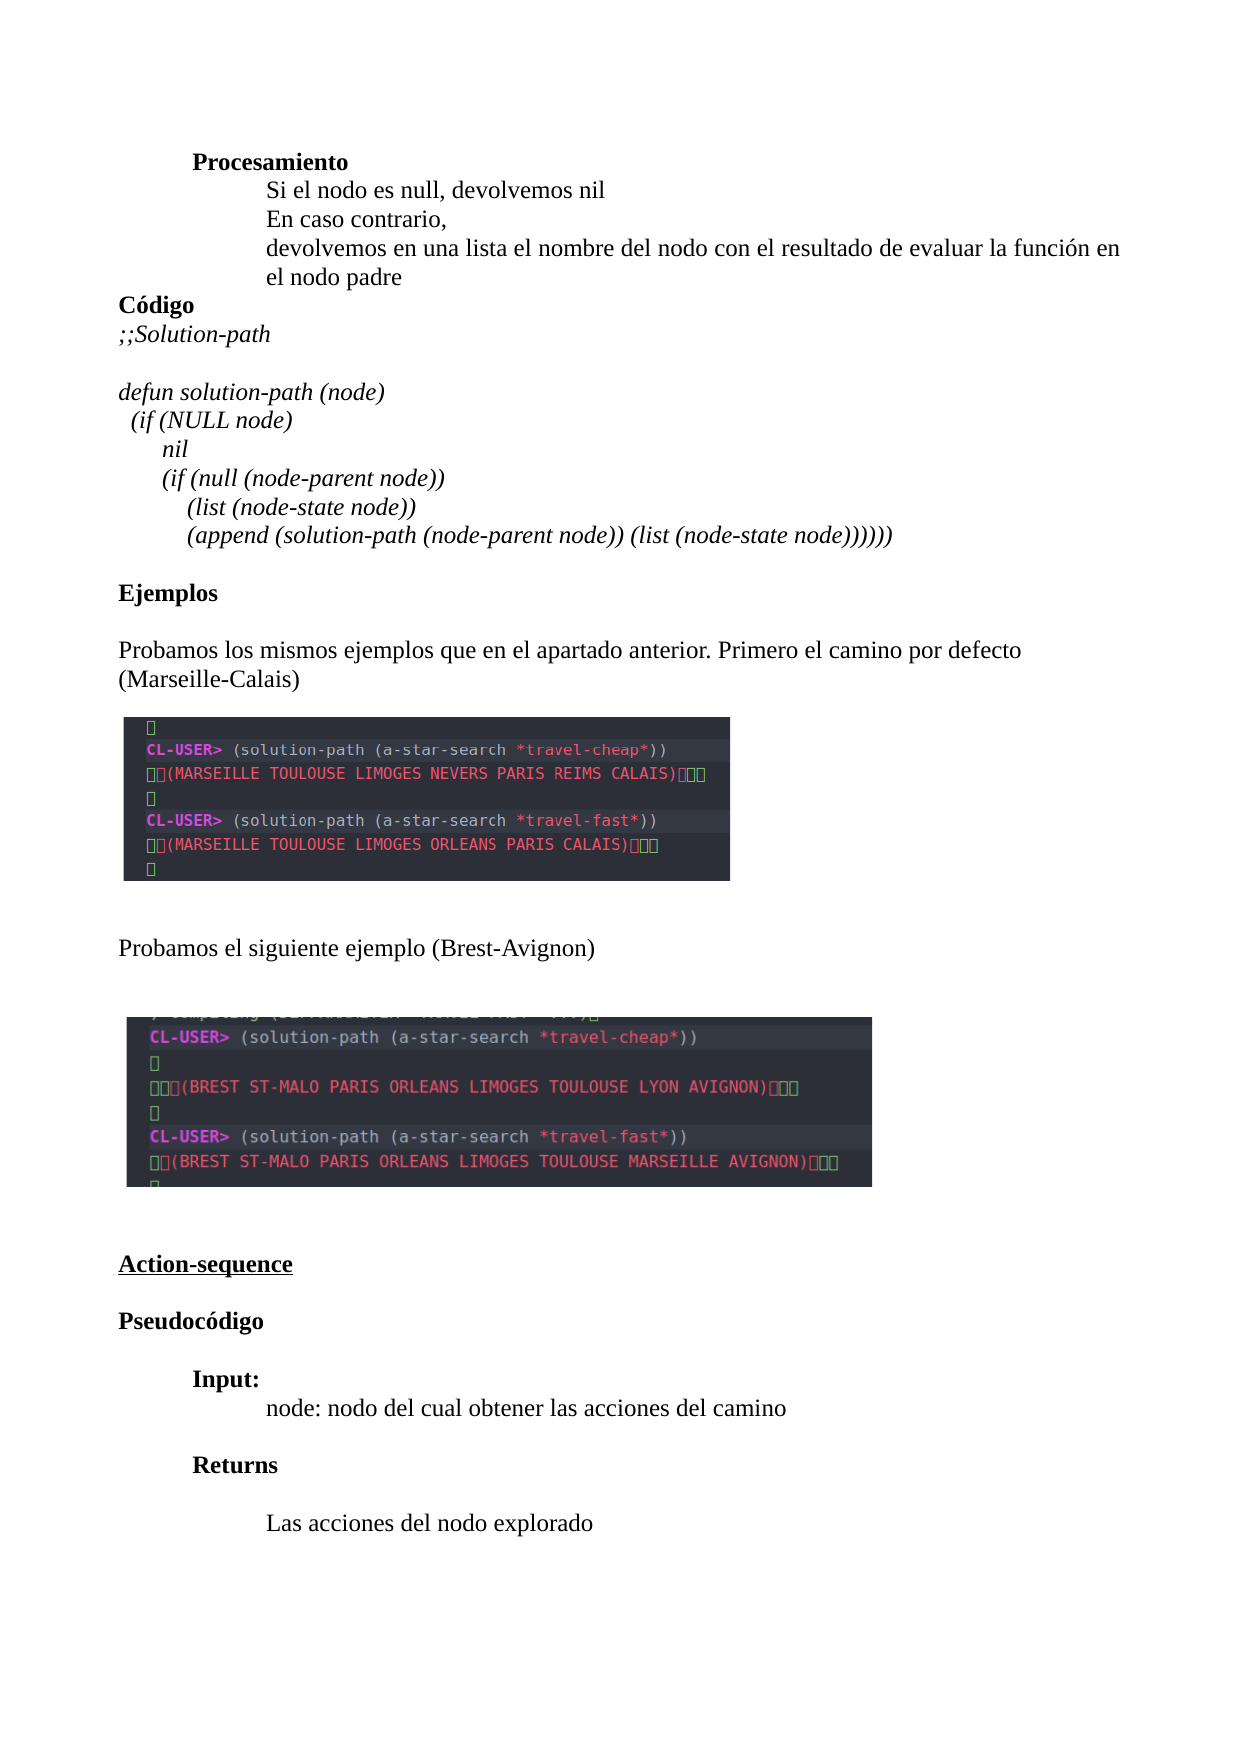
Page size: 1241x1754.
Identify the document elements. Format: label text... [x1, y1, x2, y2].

picture [690, 1104, 873, 1187]
text node: nodo del cual obtener las acciones del camino [118, 1393, 1122, 1421]
text Returns [118, 1450, 1122, 1479]
text (list (node-state node)) [118, 492, 1122, 521]
text Procesamiento [118, 147, 1122, 176]
text Pseudocódigo [118, 1306, 1122, 1335]
text Probamos el siguiente ejemplo (Brest-Avignon) [118, 933, 1122, 961]
text Action-sequence [118, 1249, 1122, 1278]
text defun solution-path (node) [118, 377, 1122, 406]
text ;;Solution-path [118, 319, 1122, 348]
picture [522, 806, 731, 881]
text devolvemos en una lista el nombre del nodo con el resultado de evaluar la función en el nodo padre [118, 233, 1122, 291]
text nil [118, 434, 1122, 463]
text En caso contrario, [118, 204, 1122, 233]
text Ejemplos [118, 578, 1122, 607]
text (if (null (node-parent node)) [118, 463, 1122, 492]
text (if (NULL node) [118, 406, 1122, 434]
text Input: [118, 1364, 1122, 1393]
text Si el nodo es null, devolvemos nil [118, 176, 1122, 204]
text Probamos los mismos ejemplos que en el apartado anterior. Primero el camino por defecto (Marseille-Calais) [118, 636, 1122, 693]
text Las acciones del nodo explorado [118, 1508, 1122, 1536]
text Código [118, 291, 1122, 319]
text (append (solution-path (node-parent node)) (list (node-state node)))))) [118, 521, 1122, 549]
